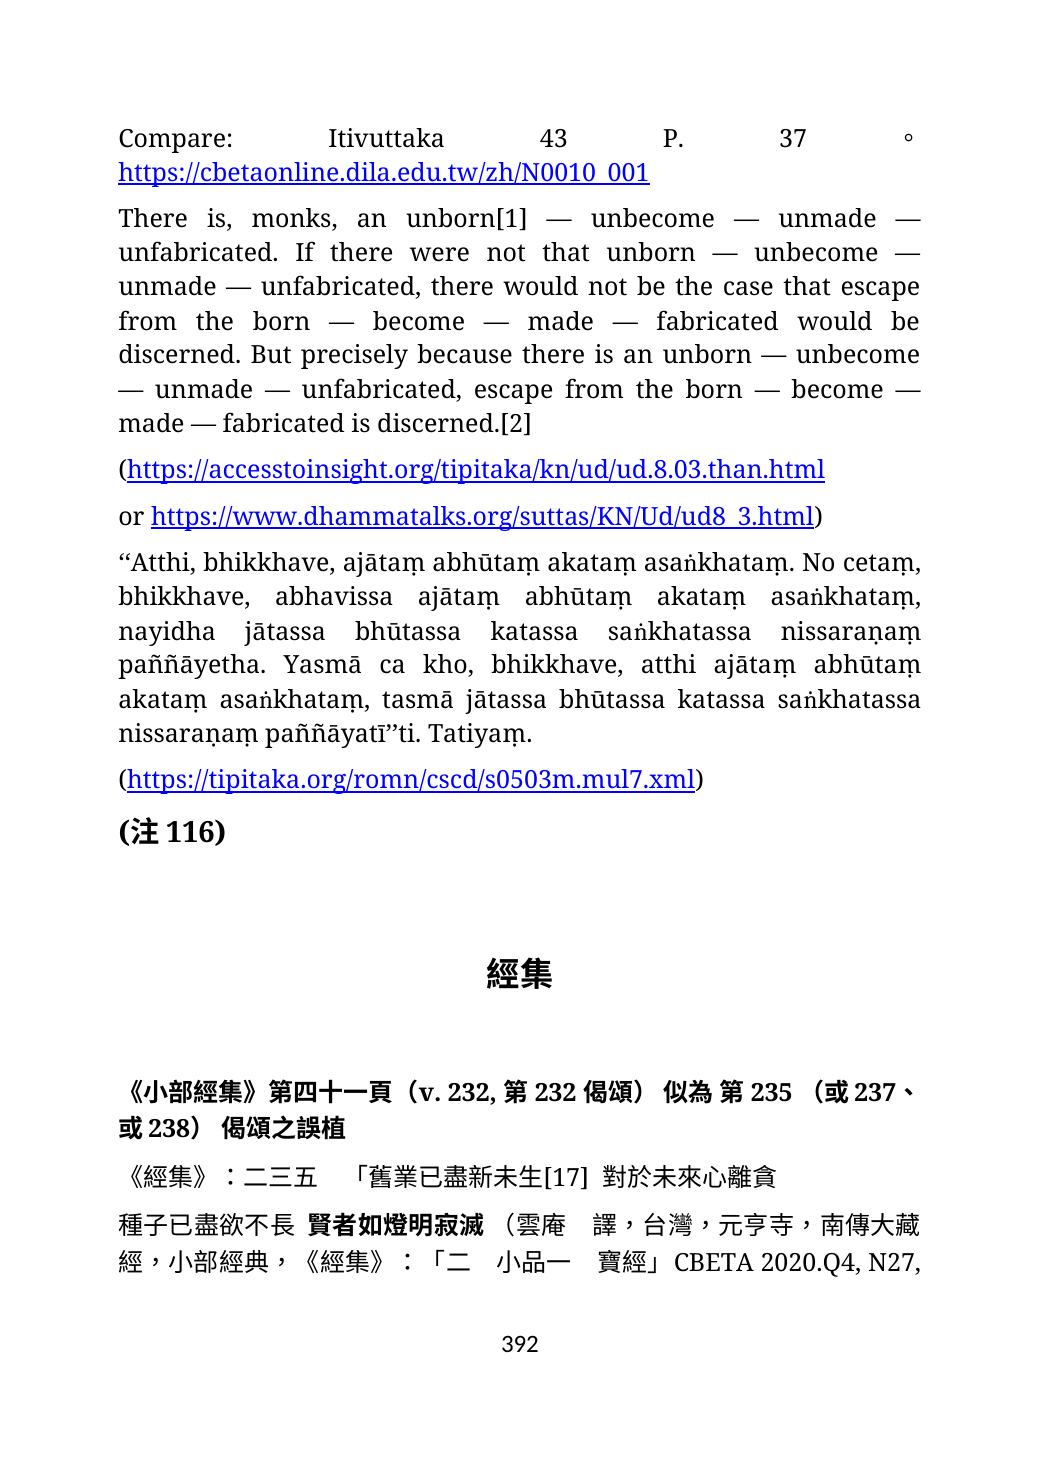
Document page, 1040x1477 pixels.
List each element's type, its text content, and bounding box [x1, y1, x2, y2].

text 種子已盡欲不長 賢者如燈明寂滅 （雲庵 譯，台灣，元亨寺，南傳大藏經，小部經典，《經集》：「二 小品一 寶經」CBETA 2020.Q4, N27, [118, 1206, 921, 1278]
text ‘‘Atthi, bhikkhave, ajātaṃ abhūtaṃ akataṃ asaṅkhataṃ. No cetaṃ, bhikkhave, abhavissa ajātaṃ abhūtaṃ akataṃ asaṅkhataṃ, nayidha jātassa bhūtassa katassa saṅkhatassa nissaraṇaṃ paññāyetha. Yasmā ca kho, bhikkhave, atthi ajātaṃ abhūtaṃ akataṃ asaṅkhataṃ, tasmā jātassa bhūtassa katassa saṅkhatassa nissaraṇaṃ paññāyatī’’ti. Tatiyaṃ. [118, 545, 921, 749]
text Compare: Itivuttaka 43 P. 37。 https://cbetaonline.dila.edu.tw/zh/N0010_001 [118, 118, 921, 188]
text 《小部經集》第四十一頁（v. 232, 第 232 偈頌） 似為 第 235 （或237、或238） 偈頌之誤植 [118, 1072, 921, 1144]
text 《經集》：二三五 「舊業已盡新未生[17] 對於未來心離貪 [118, 1157, 921, 1193]
subtitle 經集 [118, 948, 921, 996]
text (https://tipitaka.org/romn/cscd/s0503m.mul7.xml) [118, 762, 921, 796]
text (注 116) [118, 808, 921, 851]
text or https://www.dhammatalks.org/suttas/KN/Ud/ud8_3.html) [118, 498, 921, 532]
text There is, monks, an unborn[1] — unbecome — unmade — unfabricated. If there were not that unborn — unbecome — unmade — unfabricated, there would not be the case that escape from the born — become — made — fabricated would be discerned. But precisely because there is an unborn — unbecome — unmade — unfabricated, escape from the born — become — made — fabricated is discerned.[2] [118, 201, 921, 439]
text (https://accesstoinsight.org/tipitaka/kn/ud/ud.8.03.than.html [118, 452, 921, 486]
